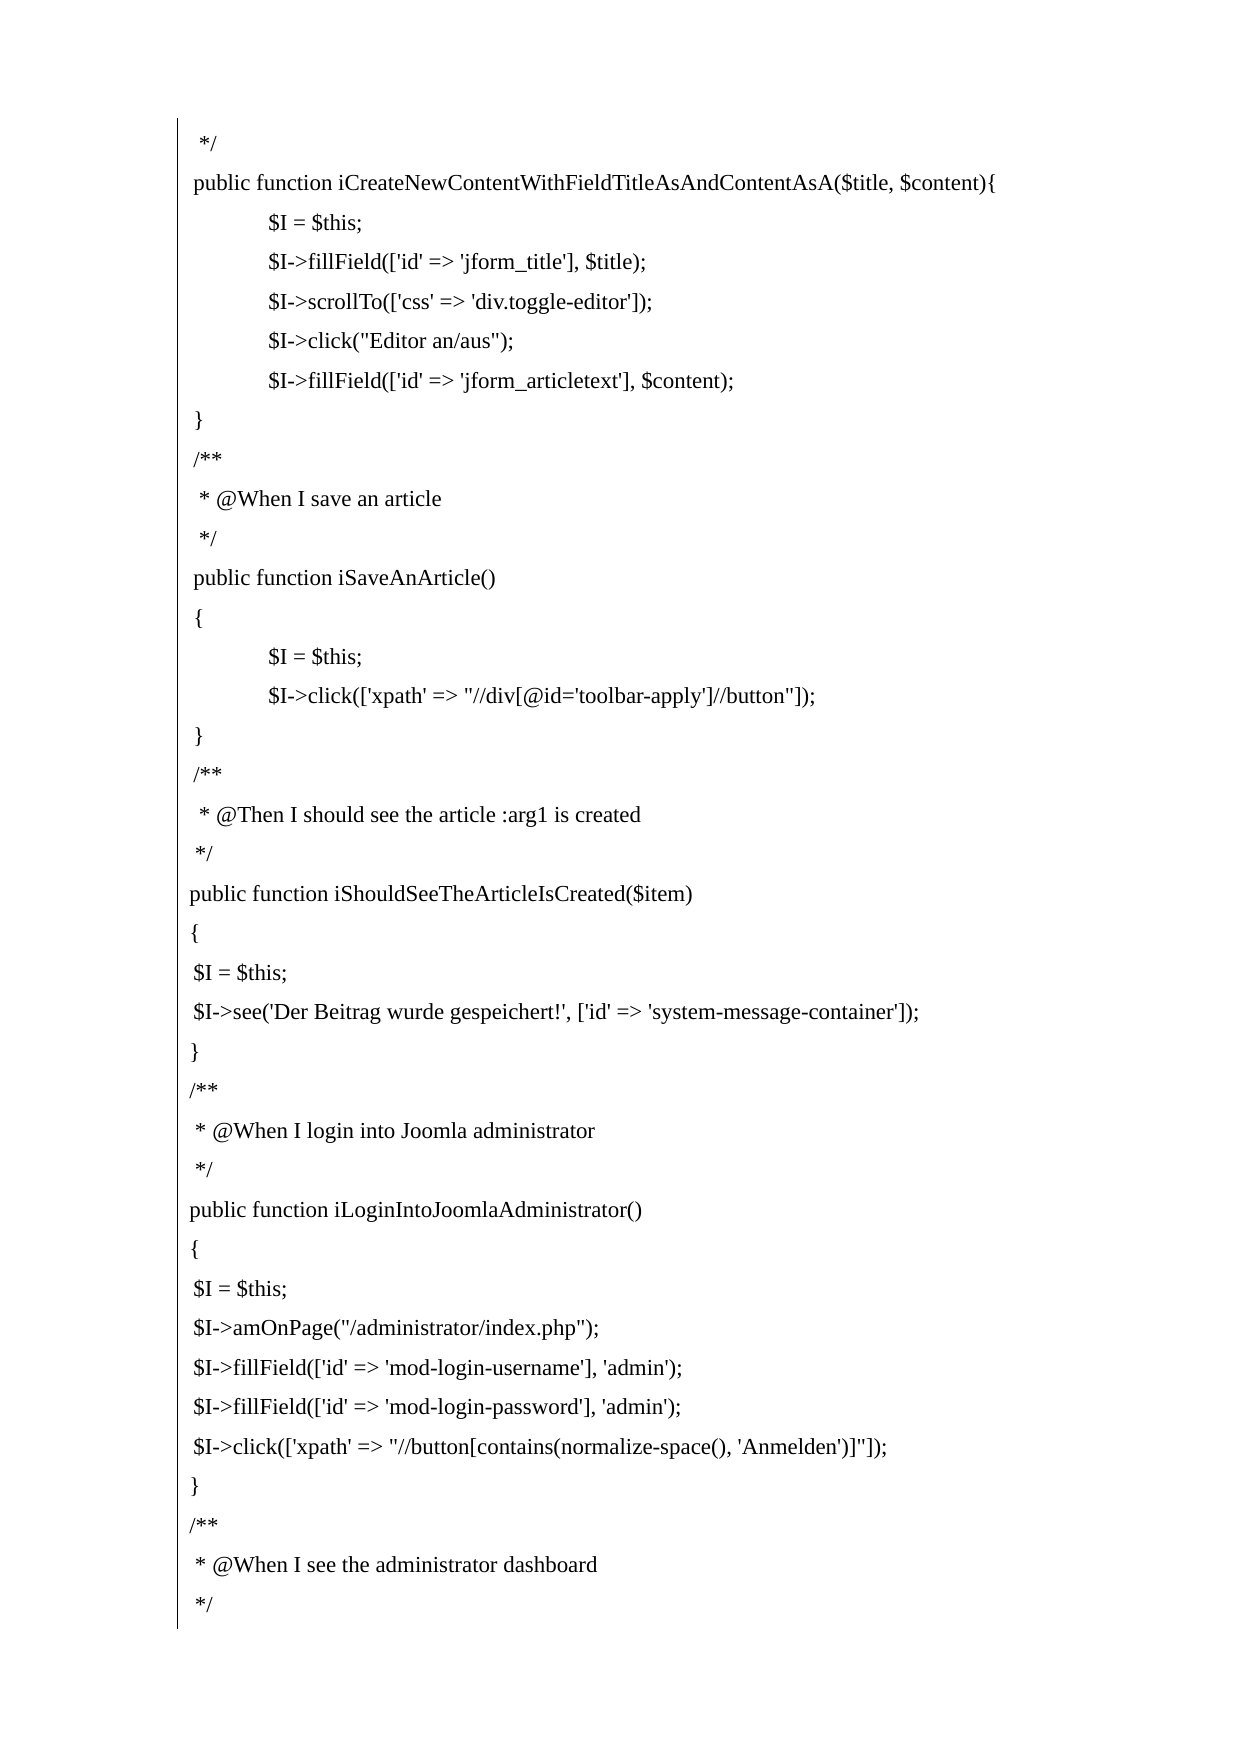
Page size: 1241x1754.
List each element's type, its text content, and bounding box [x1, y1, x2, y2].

text */ public function iCreateNewContentWithFieldTitleAsAndContentAsA($title, $content){ $I = $this; $I->fillField(['id' => 'jform_title'], $title); $I->scrollTo(['css' => 'div.toggle-editor']); $I->click("Editor an/aus"); $I->fillField(['id' => 'jform_articletext'], $content); } /** * @When I save an article */ public function iSaveAnArticle() { $I = $this; $I->click(['xpath' => "//div[@id='toolbar-apply']//button"]); } /** * @Then I should see the article :arg1 is created */ public function iShouldSeeTheArticleIsCreated($item) { $I = $this; $I->see('Der Beitrag wurde gespeichert!', ['id' => 'system-message-container']); } /** * @When I login into Joomla administrator */ public function iLoginIntoJoomlaAdministrator() { $I = $this; $I->amOnPage("/administrator/index.php"); $I->fillField(['id' => 'mod-login-username'], 'admin'); $I->fillField(['id' => 'mod-login-password'], 'admin'); $I->click(['xpath' => "//button[contains(normalize-space(), 'Anmelden')]"]); } /** * @When I see the administrator dashboard */ [178, 118, 1122, 1629]
